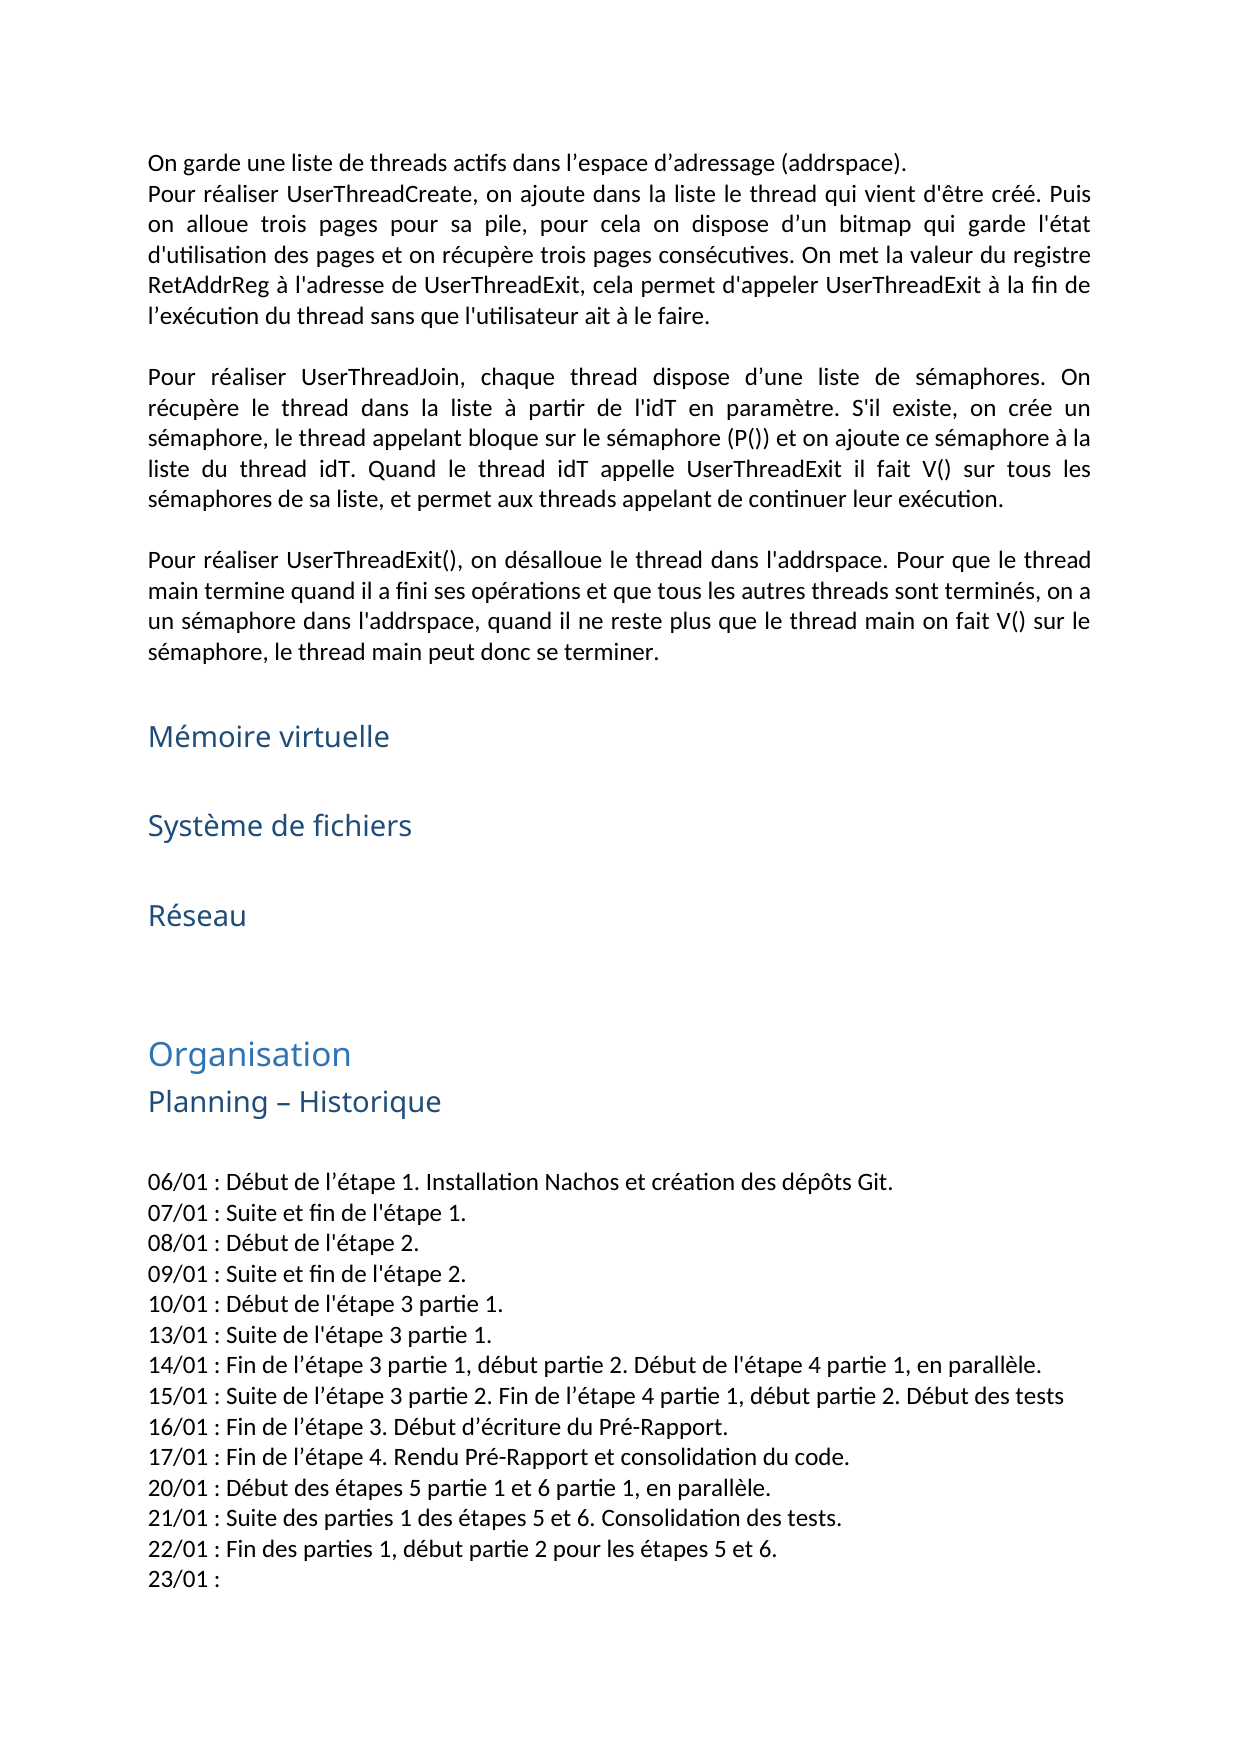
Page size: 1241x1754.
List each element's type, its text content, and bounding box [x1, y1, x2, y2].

text 21/01 : Suite des parties 1 des étapes 5 et 6. Consolidation des tests. [148, 1502, 1093, 1533]
subtitle Réseau [148, 895, 1093, 935]
text 08/01 : Début de l'étape 2. [148, 1227, 1093, 1258]
text 23/01 : [148, 1563, 1093, 1594]
text 22/01 : Fin des parties 1, début partie 2 pour les étapes 5 et 6. [148, 1533, 1093, 1563]
text Pour réaliser UserThreadJoin, chaque thread dispose d’une liste de sémaphores. On récupère le thread dans la liste à partir de l'idT en paramètre. S'il existe, on crée un sémaphore, le thread appelant bloque sur le sémaphore (P()) et on ajoute ce sémaphore à la liste du thread idT. Quand le thread idT appelle UserThreadExit il fait V() sur tous les sémaphores de sa liste, et permet aux threads appelant de continuer leur exécution. [148, 361, 1093, 514]
text On garde une liste de threads actifs dans l’espace d’adressage (addrspace). [148, 148, 1093, 178]
subtitle Planning – Historique [148, 1081, 1093, 1121]
text Pour réaliser UserThreadExit(), on désalloue le thread dans l'addrspace. Pour que le thread main termine quand il a fini ses opérations et que tous les autres threads sont terminés, on a un sémaphore dans l'addrspace, quand il ne reste plus que le thread main on fait V() sur le sémaphore, le thread main peut donc se terminer. [148, 544, 1093, 666]
text 14/01 : Fin de l’étape 3 partie 1, début partie 2. Début de l'étape 4 partie 1, en parallèle. [148, 1349, 1093, 1380]
text 20/01 : Début des étapes 5 partie 1 et 6 partie 1, en parallèle. [148, 1472, 1093, 1502]
text 07/01 : Suite et fin de l'étape 1. [148, 1197, 1093, 1227]
subtitle Système de fichiers [148, 806, 1093, 845]
text Pour réaliser UserThreadCreate, on ajoute dans la liste le thread qui vient d'être créé. Puis on alloue trois pages pour sa pile, pour cela on dispose d’un bitmap qui garde l'état d'utilisation des pages et on récupère trois pages consécutives. On met la valeur du registre RetAddrReg à l'adresse de UserThreadExit, cela permet d'appeler UserThreadExit à la fin de l’exécution du thread sans que l'utilisateur ait à le faire. [148, 178, 1093, 331]
text 17/01 : Fin de l’étape 4. Rendu Pré-Rapport et consolidation du code. [148, 1441, 1093, 1472]
text 10/01 : Début de l'étape 3 partie 1. [148, 1288, 1093, 1319]
text 09/01 : Suite et fin de l'étape 2. [148, 1258, 1093, 1288]
text 13/01 : Suite de l'étape 3 partie 1. [148, 1319, 1093, 1349]
subtitle Mémoire virtuelle [148, 716, 1093, 756]
text 06/01 : Début de l’étape 1. Installation Nachos et création des dépôts Git. [148, 1166, 1093, 1197]
text 16/01 : Fin de l’étape 3. Début d’écriture du Pré-Rapport. [148, 1411, 1093, 1441]
subtitle Organisation [148, 1030, 1093, 1076]
text 15/01 : Suite de l’étape 3 partie 2. Fin de l’étape 4 partie 1, début partie 2. Début des tests [148, 1380, 1093, 1411]
